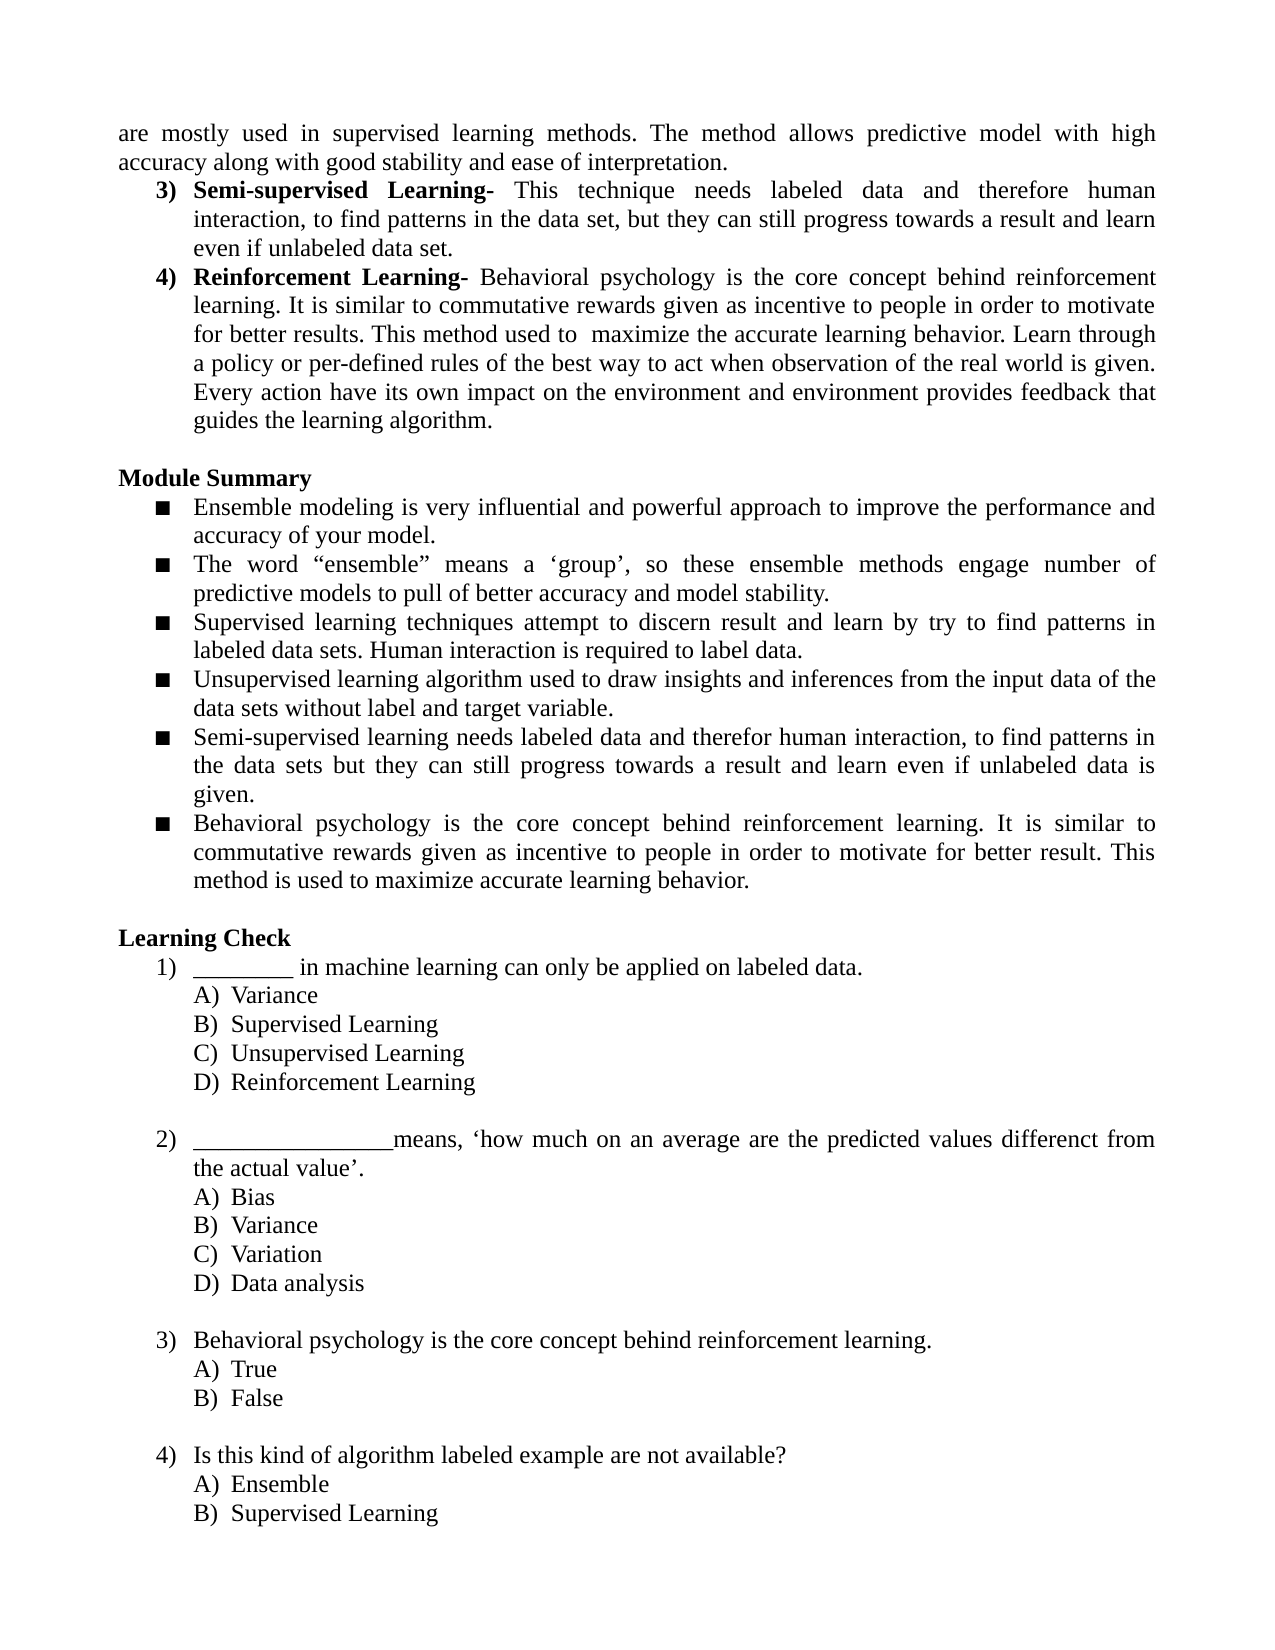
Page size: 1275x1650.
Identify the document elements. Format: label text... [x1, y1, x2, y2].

list Behavioral psychology is the core concept behind reinforcement learning. [156, 1326, 1157, 1354]
list False [193, 1383, 1157, 1412]
list True [193, 1354, 1157, 1383]
text Module Summary [118, 463, 1157, 492]
list Semi-supervised learning needs labeled data and therefor human interaction, to find patterns in the data sets but they can still progress towards a result and learn even if unlabeled data is given. [156, 722, 1157, 808]
list Unsupervised learning algorithm used to draw insights and inferences from the input data of the data sets without label and target variable. [156, 664, 1157, 722]
text are mostly used in supervised learning methods. The method allows predictive model with high accuracy along with good stability and ease of interpretation. [118, 118, 1157, 176]
list Variance [193, 1211, 1157, 1239]
list Supervised Learning [193, 1009, 1157, 1038]
list The word “ensemble” means a ‘group’, so these ensemble methods engage number of predictive models to pull of better accuracy and model stability. [156, 549, 1157, 607]
text Learning Check [118, 923, 1157, 952]
list Bias [193, 1182, 1157, 1211]
list Data analysis [193, 1268, 1157, 1297]
list Ensemble [193, 1469, 1157, 1498]
list Supervised learning techniques attempt to discern result and learn by try to find patterns in labeled data sets. Human interaction is required to label data. [156, 607, 1157, 664]
list ________ in machine learning can only be applied on labeled data. [156, 952, 1157, 981]
list Semi-supervised Learning- This technique needs labeled data and therefore human interaction, to find patterns in the data set, but they can still progress towards a result and learn even if unlabeled data set. [156, 176, 1157, 262]
list Ensemble modeling is very influential and powerful approach to improve the performance and accuracy of your model. [156, 492, 1157, 549]
list Is this kind of algorithm labeled example are not available? [156, 1441, 1157, 1469]
list Supervised Learning [193, 1498, 1157, 1527]
list ________________means, ‘how much on an average are the predicted values differenct from the actual value’. [156, 1124, 1157, 1182]
list Reinforcement Learning- Behavioral psychology is the core concept behind reinforcement learning. It is similar to commutative rewards given as incentive to people in order to motivate for better results. This method used to maximize the accurate learning behavior. Learn through a policy or per-defined rules of the best way to act when observation of the real world is given. Every action have its own impact on the environment and environment provides feedback that guides the learning algorithm. [156, 262, 1157, 434]
list Variation [193, 1239, 1157, 1268]
list Reinforcement Learning [193, 1067, 1157, 1096]
list Unsupervised Learning [193, 1038, 1157, 1067]
list Behavioral psychology is the core concept behind reinforcement learning. It is similar to commutative rewards given as incentive to people in order to motivate for better result. This method is used to maximize accurate learning behavior. [156, 808, 1157, 894]
list Variance [193, 981, 1157, 1009]
